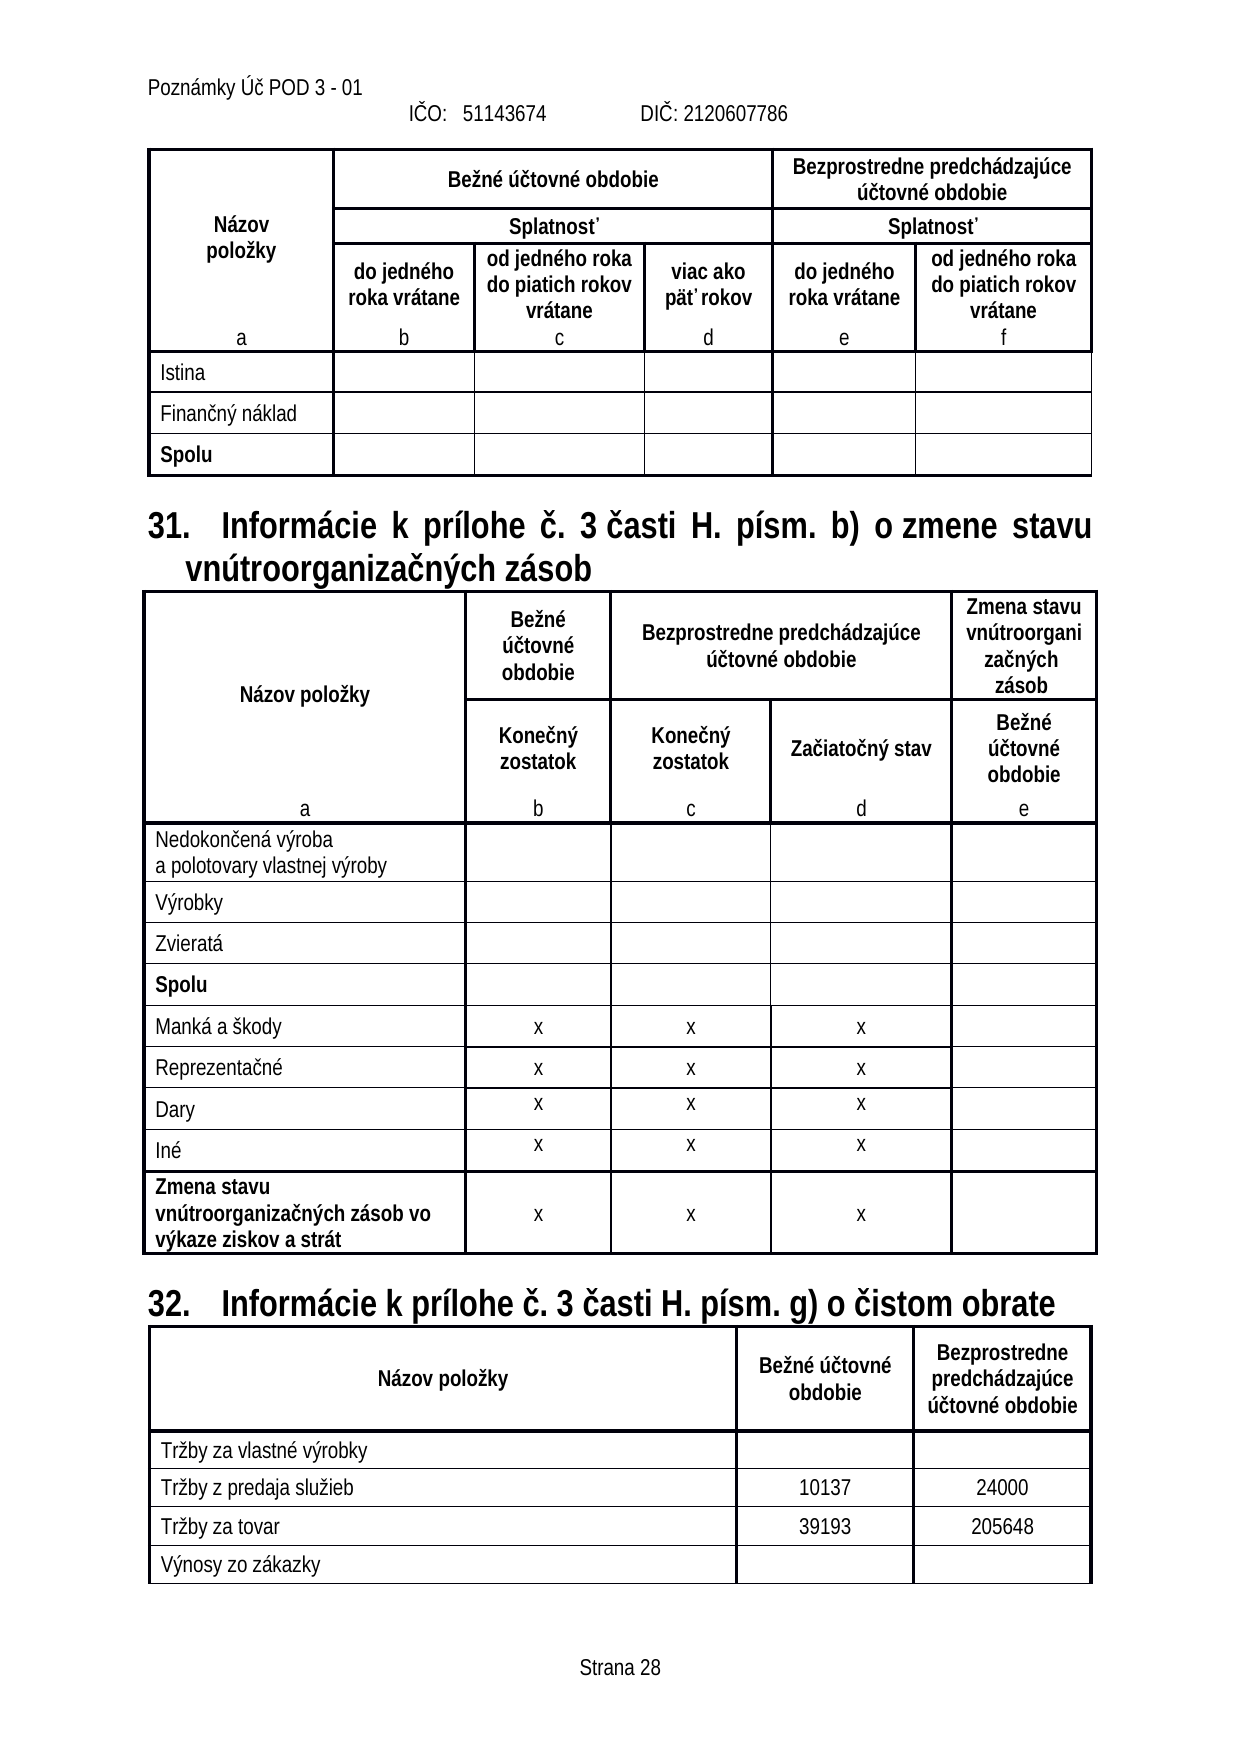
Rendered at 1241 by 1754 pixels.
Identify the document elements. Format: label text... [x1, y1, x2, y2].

table_cell a [151, 324, 332, 350]
table_cell do jedného roka vrátane [774, 245, 914, 324]
table_cell [953, 1006, 1095, 1046]
table_cell [915, 1546, 1089, 1583]
table_cell [738, 1546, 912, 1583]
table_cell [467, 825, 610, 881]
table_cell x [467, 1006, 610, 1046]
table_cell [771, 964, 950, 1004]
table_cell [467, 964, 610, 1004]
table_cell b [335, 324, 473, 350]
table_cell [771, 882, 950, 922]
table_cell Nedokončená výroba a polotovary vlastnej výroby [146, 825, 464, 881]
table_cell [774, 353, 915, 391]
table_header Názov položky [151, 151, 332, 324]
table_cell Splatnosť [774, 210, 1090, 242]
table_cell [953, 825, 1095, 881]
table_cell [645, 353, 771, 391]
table_header Názov položky [146, 593, 464, 795]
table_cell Výrobky [146, 882, 464, 922]
table_cell x [467, 1089, 610, 1129]
table_cell 39193 [738, 1507, 912, 1545]
table_cell [953, 964, 1095, 1004]
table_cell Začiatočný stav [772, 701, 950, 795]
table_header Bezprostredne predchádzajúce účtovné obdobie [915, 1328, 1089, 1429]
table_cell Zvieratá [146, 923, 464, 963]
table_cell [916, 353, 1091, 391]
table_cell Spolu [146, 964, 464, 1004]
table_cell 205648 [915, 1507, 1089, 1545]
table_cell Iné [146, 1130, 464, 1170]
table_cell [612, 825, 770, 881]
table_cell [475, 434, 644, 474]
table_cell e [953, 795, 1095, 821]
table_cell [467, 923, 610, 963]
table_cell c [612, 795, 769, 821]
table_cell [335, 393, 474, 433]
table_cell x [467, 1173, 610, 1252]
table_cell [612, 964, 770, 1004]
table_cell Tržby za tovar [151, 1507, 735, 1545]
title Informácie k prílohe č. 3 časti H. písm. g) o čistom obrate [148, 1282, 1092, 1325]
table_cell 24000 [915, 1469, 1089, 1506]
table_cell Dary [146, 1088, 464, 1129]
table_cell d [772, 795, 950, 821]
table_cell [738, 1433, 912, 1468]
table_header Bežné účtovné obdobie [467, 593, 609, 698]
table_cell Istina [151, 353, 332, 391]
table_header Bežné účtovné obdobie [738, 1328, 912, 1429]
table_cell [645, 434, 771, 474]
table_cell [475, 353, 644, 391]
table_header Názov položky [151, 1328, 735, 1429]
table_cell x [467, 1130, 610, 1170]
table_header Bezprostredne predchádzajúce účtovné obdobie [774, 151, 1090, 207]
table_cell x [772, 1048, 950, 1087]
table_cell e [774, 324, 914, 350]
table_cell Bežné účtovné obdobie [953, 701, 1095, 795]
table_cell [645, 393, 771, 433]
table_cell f [917, 324, 1090, 350]
table_cell [953, 923, 1095, 963]
table_cell viac ako päť rokov [646, 245, 771, 324]
table_header Bezprostredne predchádzajúce účtovné obdobie [612, 593, 950, 698]
table_cell [916, 393, 1091, 433]
table_cell [916, 434, 1091, 474]
table_cell [774, 393, 915, 433]
table_cell [335, 353, 474, 391]
table_cell [771, 825, 950, 881]
table_cell [475, 393, 644, 433]
table_cell od jedného roka do piatich rokov vrátane [917, 245, 1090, 324]
table_cell Manká a škody [146, 1006, 464, 1046]
table_cell x [467, 1048, 610, 1087]
table_cell [467, 882, 610, 922]
table_cell d [646, 324, 771, 350]
table_cell x [772, 1173, 950, 1252]
table_cell Finančný náklad [151, 393, 332, 433]
table_cell Tržby za vlastné výrobky [151, 1433, 735, 1468]
table_cell [953, 1173, 1095, 1252]
table_cell a [146, 795, 464, 821]
table_cell Konečný zostatok [467, 701, 609, 795]
table_cell [953, 1047, 1095, 1087]
table_cell [612, 882, 770, 922]
table_header Zmena stavu vnútroorganizačných zásob [953, 593, 1095, 698]
table_cell x [612, 1006, 770, 1046]
table_cell Splatnosť [335, 210, 771, 242]
table_cell Zmena stavu vnútroorganizačných zásob vo výkaze ziskov a strát [146, 1173, 464, 1252]
table_cell [953, 882, 1095, 922]
table_cell x [772, 1130, 950, 1170]
table_cell x [612, 1089, 770, 1129]
table_cell Konečný zostatok [612, 701, 769, 795]
table_cell b [467, 795, 609, 821]
table_cell x [772, 1089, 950, 1129]
table_cell [612, 923, 770, 963]
table_cell [771, 923, 950, 963]
table_header Bežné účtovné obdobie [335, 151, 771, 207]
table_cell x [612, 1048, 770, 1087]
table_cell Spolu [151, 434, 332, 474]
table_cell x [612, 1173, 770, 1252]
table_cell od jedného roka do piatich rokov vrátane [476, 245, 643, 324]
table_cell [915, 1433, 1089, 1468]
table_cell x [612, 1130, 770, 1170]
table_cell x [772, 1006, 950, 1046]
table_cell 10137 [738, 1469, 912, 1506]
table_cell do jedného roka vrátane [335, 245, 473, 324]
table_cell [774, 434, 915, 474]
table_cell Reprezentačné [146, 1047, 464, 1087]
table_cell [953, 1088, 1095, 1129]
table_cell [335, 434, 474, 474]
table_cell Tržby z predaja služieb [151, 1469, 735, 1506]
table_cell Výnosy zo zákazky [151, 1546, 735, 1583]
table_cell [953, 1130, 1095, 1170]
title Informácie k prílohe č. 3 časti H. písm. b) o zmene stavu vnútroorganizačných zásob [148, 504, 1092, 590]
table_cell c [476, 324, 643, 350]
